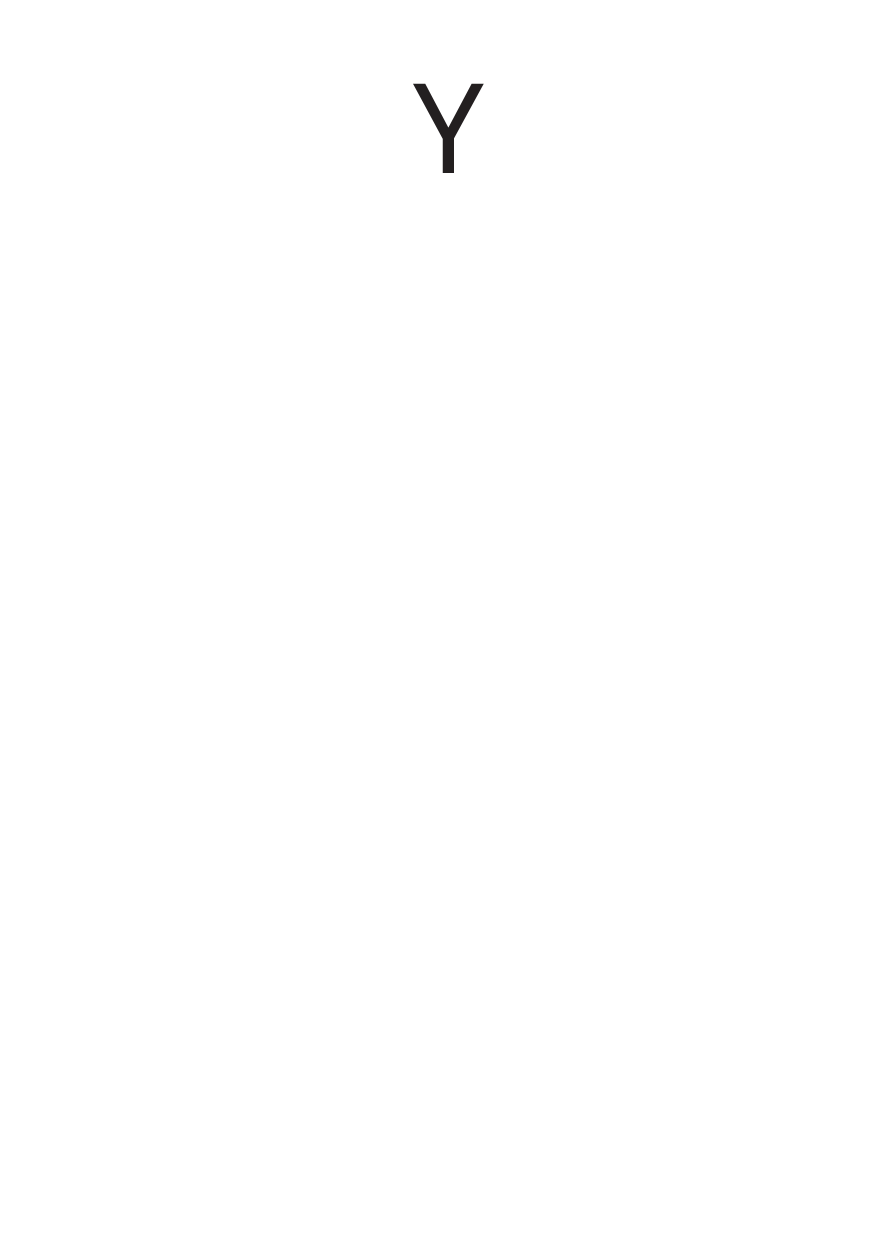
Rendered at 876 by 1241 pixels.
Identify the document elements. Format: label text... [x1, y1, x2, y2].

subtitle Y [41, 40, 856, 210]
